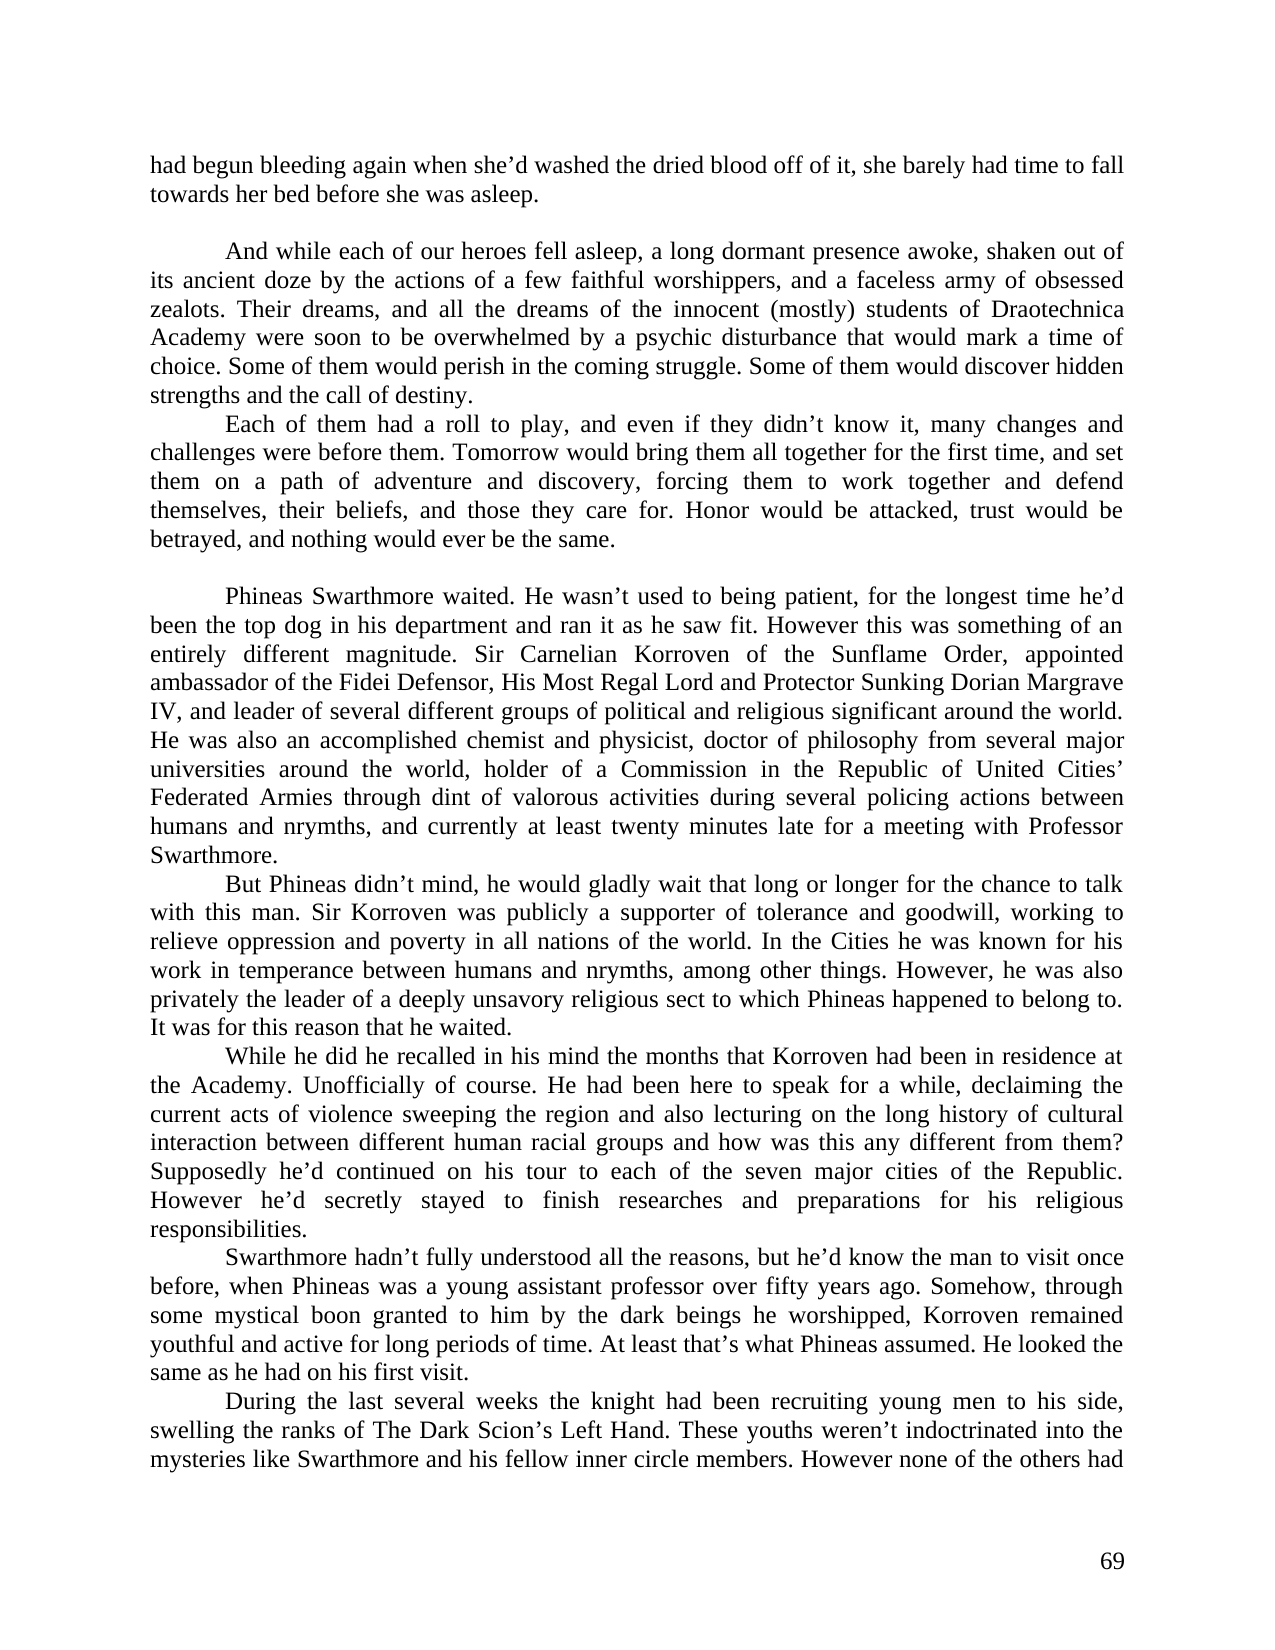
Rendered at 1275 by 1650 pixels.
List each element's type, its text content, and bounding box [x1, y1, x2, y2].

text Swarthmore hadn’t fully understood all the reasons, but he’d know the man to visit once before, when Phineas was a young assistant professor over fifty years ago. Somehow, through some mystical boon granted to him by the dark beings he worshipped, Korroven remained youthful and active for long periods of time. At least that’s what Phineas assumed. He looked the same as he had on his first visit. [150, 1242, 1125, 1386]
text Phineas Swarthmore waited. He wasn’t used to being patient, for the longest time he’d been the top dog in his department and ran it as he saw fit. However this was something of an entirely different magnitude. Sir Carnelian Korroven of the Sunflame Order, appointed ambassador of the Fidei Defensor, His Most Regal Lord and Protector Sunking Dorian Margrave IV, and leader of several different groups of political and religious significant around the world. He was also an accomplished chemist and physicist, doctor of philosophy from several major universities around the world, holder of a Commission in the Republic of United Cities’ Federated Armies through dint of valorous activities during several policing actions between humans and nrymths, and currently at least twenty minutes late for a meeting with Professor Swarthmore. [150, 581, 1125, 869]
text But Phineas didn’t mind, he would gladly wait that long or longer for the chance to talk with this man. Sir Korroven was publicly a supporter of tolerance and goodwill, working to relieve oppression and poverty in all nations of the world. In the Cities he was known for his work in temperance between humans and nrymths, among other things. However, he was also privately the leader of a deeply unsavory religious sect to which Phineas happened to belong to. It was for this reason that he waited. [150, 869, 1125, 1041]
text While he did he recalled in his mind the months that Korroven had been in residence at the Academy. Unofficially of course. He had been here to speak for a while, declaiming the current acts of violence sweeping the region and also lecturing on the long history of cultural interaction between different human racial groups and how was this any different from them? Supposedly he’d continued on his tour to each of the seven major cities of the Republic. However he’d secretly stayed to finish researches and preparations for his religious responsibilities. [150, 1041, 1125, 1242]
text had begun bleeding again when she’d washed the dried blood off of it, she barely had time to fall towards her bed before she was asleep. [150, 150, 1125, 207]
text And while each of our heroes fell asleep, a long dormant presence awoke, shaken out of its ancient doze by the actions of a few faithful worshippers, and a faceless army of obsessed zealots. Their dreams, and all the dreams of the innocent (mostly) students of Draotechnica Academy were soon to be overwhelmed by a psychic disturbance that would mark a time of choice. Some of them would perish in the coming struggle. Some of them would discover hidden strengths and the call of destiny. [150, 236, 1125, 409]
text During the last several weeks the knight had been recruiting young men to his side, swelling the ranks of The Dark Scion’s Left Hand. These youths weren’t indoctrinated into the mysteries like Swarthmore and his fellow inner circle members. However none of the others had [150, 1386, 1125, 1472]
text Each of them had a roll to play, and even if they didn’t know it, many changes and challenges were before them. Tomorrow would bring them all together for the first time, and set them on a path of adventure and discovery, forcing them to work together and defend themselves, their beliefs, and those they care for. Honor would be attacked, trust would be betrayed, and nothing would ever be the same. [150, 409, 1125, 552]
